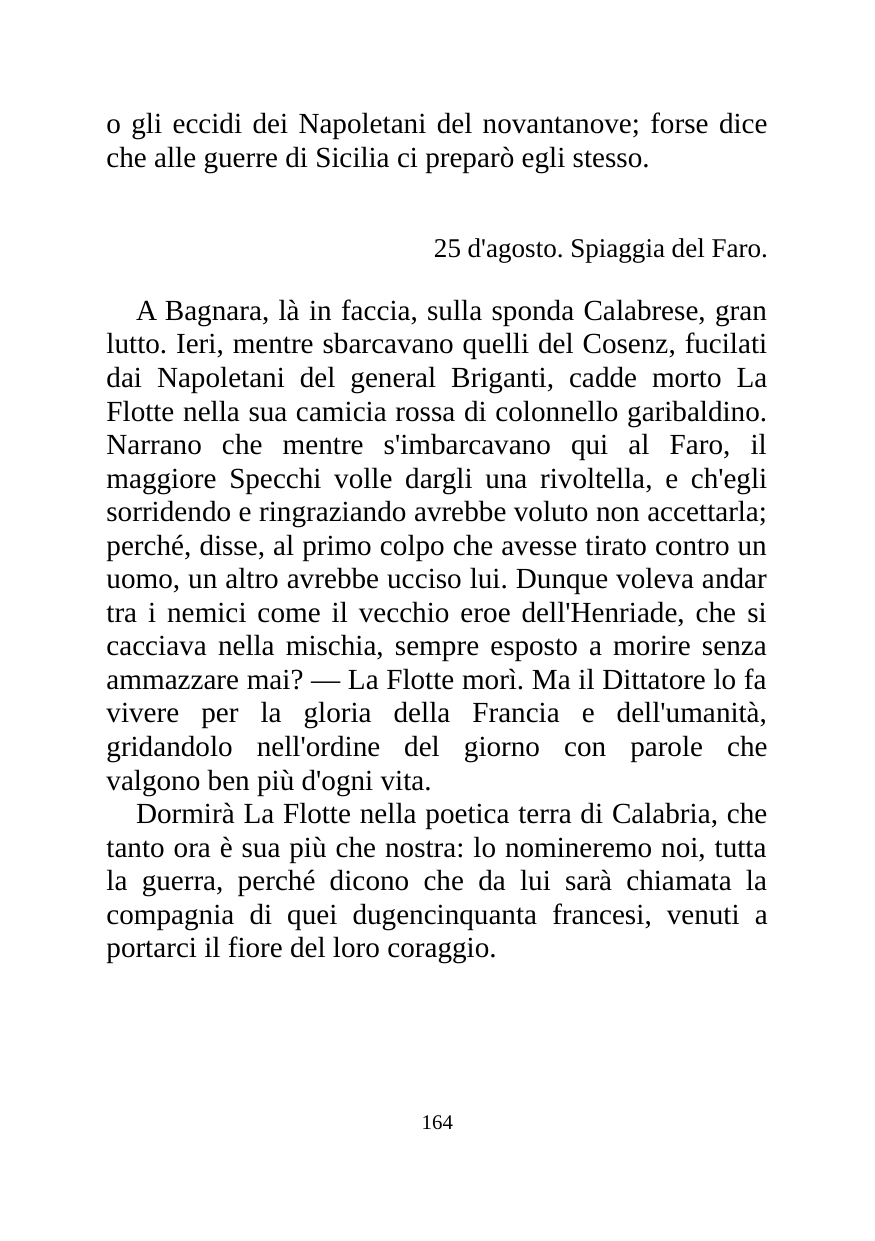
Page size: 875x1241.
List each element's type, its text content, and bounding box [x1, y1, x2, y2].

text A Bagnara, là in faccia, sulla sponda Calabrese, gran lutto. Ieri, mentre sbarcavano quelli del Cosenz, fucilati dai Napoletani del general Briganti, cadde morto La Flotte nella sua camicia rossa di colonnello garibaldino. Narrano che mentre s'imbarcavano qui al Faro, il maggiore Specchi volle dargli una rivoltella, e ch'egli sorridendo e ringraziando avrebbe voluto non accettarla; perché, disse, al primo colpo che avesse tirato contro un uomo, un altro avrebbe ucciso lui. Dunque voleva andar tra i nemici come il vecchio eroe dell'Henriade, che si cacciava nella mischia, sempre esposto a morire senza ammazzare mai? — La Flotte morì. Ma il Dittatore lo fa vivere per la gloria della Francia e dell'umanità, gridandolo nell'ordine del giorno con parole che valgono ben più d'ogni vita. [106, 293, 768, 796]
text 25 d'agosto. Spiaggia del Faro. [106, 232, 768, 263]
text o gli eccidi dei Napoletani del novantanove; forse dice che alle guerre di Sicilia ci preparò egli stesso. [106, 106, 768, 173]
text Dormirà La Flotte nella poetica terra di Calabria, che tanto ora è sua più che nostra: lo nomineremo noi, tutta la guerra, perché dicono che da lui sarà chiamata la compagnia di quei dugencinquanta francesi, venuti a portarci il fiore del loro coraggio. [106, 796, 768, 964]
